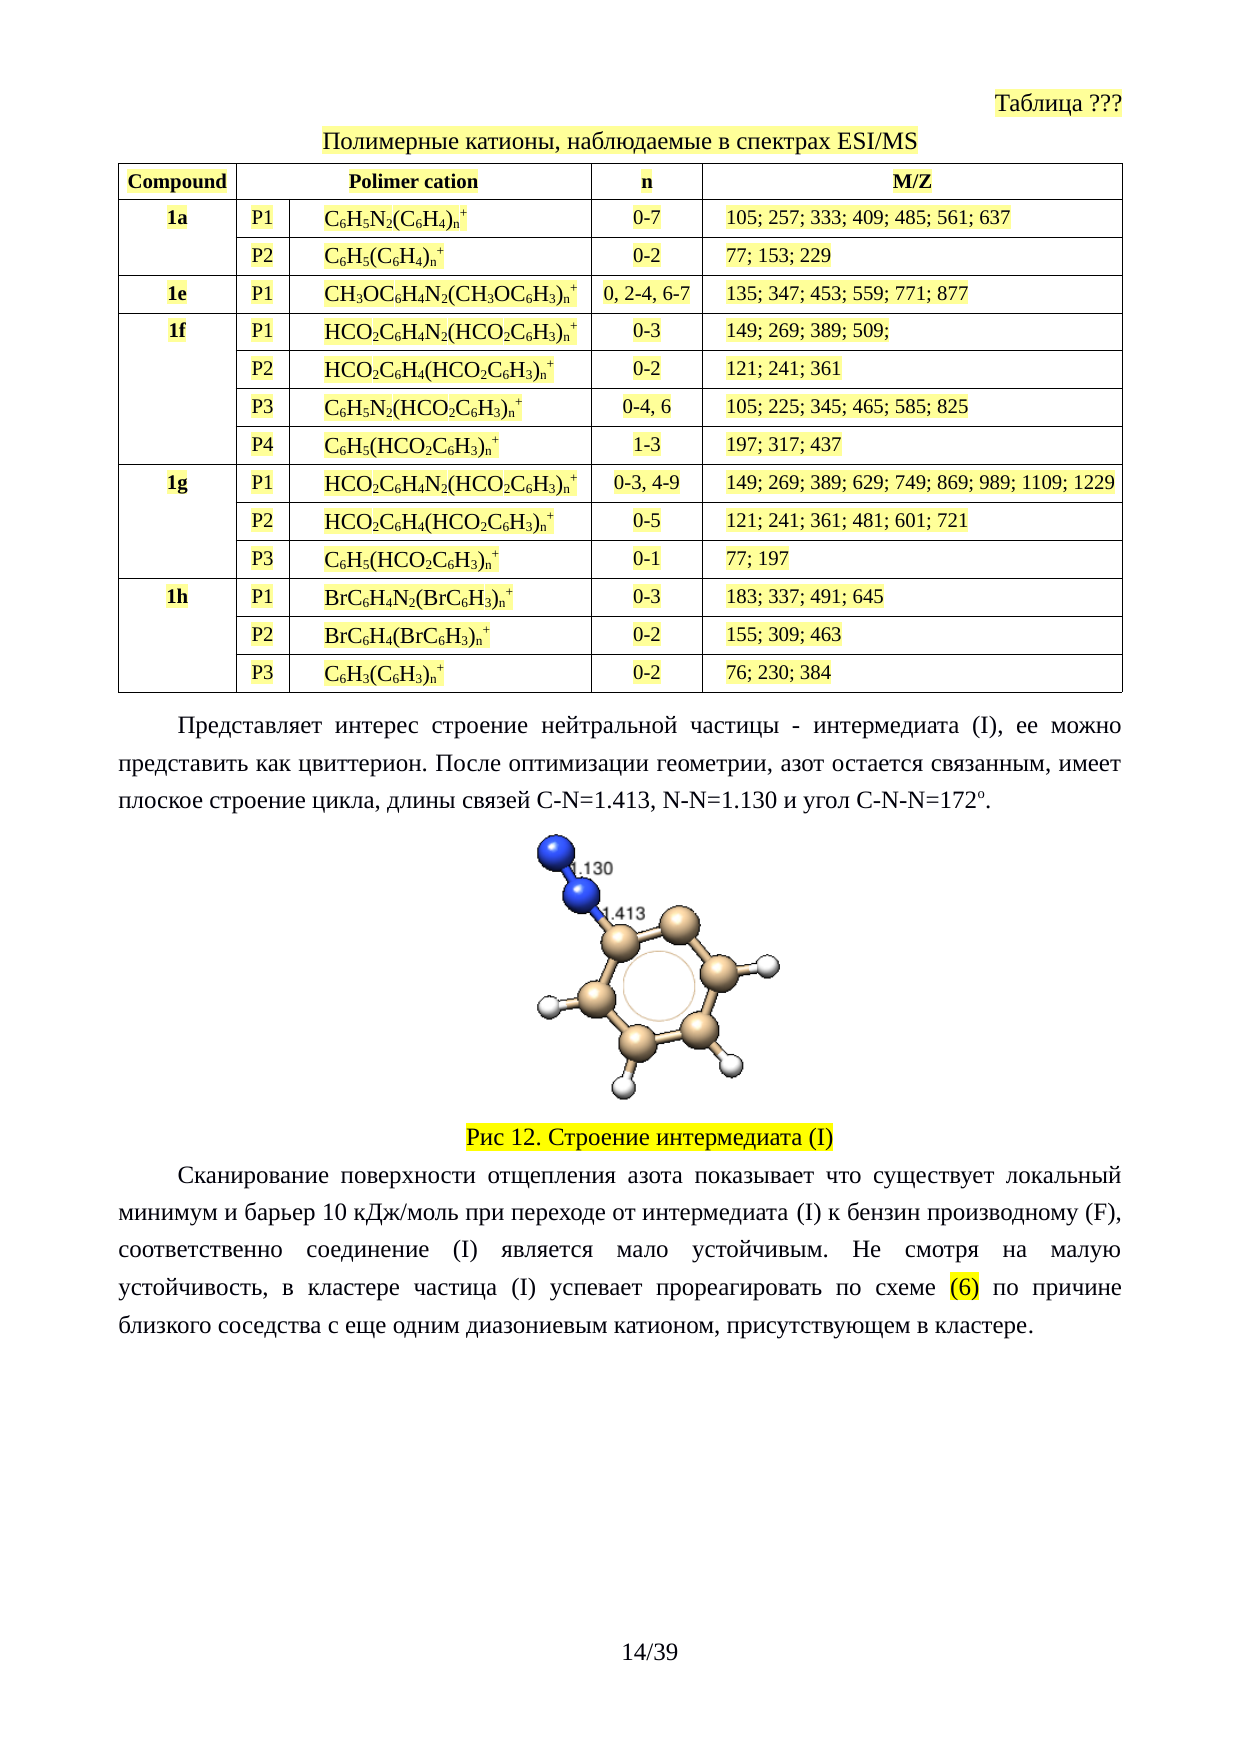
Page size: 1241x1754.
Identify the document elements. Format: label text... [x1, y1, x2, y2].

table_cell 1f [119, 314, 236, 464]
table_cell 0-2 [592, 238, 702, 274]
table_cell C6H5N2(C6H4)n+ [290, 200, 591, 237]
table_cell 135; 347; 453; 559; 771; 877 [703, 276, 1122, 312]
table_cell C6H5(C6H4)n+ [290, 238, 591, 274]
table_cell 76; 230; 384 [703, 655, 1122, 692]
table_cell 1-3 [592, 427, 702, 464]
table_cell P2 [237, 503, 289, 540]
table_cell 0-2 [592, 351, 702, 388]
table_cell 183; 337; 491; 645 [703, 579, 1122, 616]
table_header Polimer cation [237, 164, 591, 199]
text Таблица ??? [118, 88, 1122, 117]
table_cell 77; 153; 229 [703, 238, 1122, 274]
table_header M/Z [703, 164, 1122, 199]
table_cell 1g [119, 465, 236, 578]
table_cell 0-2 [592, 617, 702, 654]
table_cell P1 [237, 579, 289, 616]
table_cell 197; 317; 437 [703, 427, 1122, 464]
text Рис 12. Строение интермедиата (I) [118, 1122, 1122, 1151]
table_cell P3 [237, 655, 289, 692]
table_cell 121; 241; 361 [703, 351, 1122, 388]
text Сканирование поверхности отщепления азота показывает что существует локальный минимум и барьер 10 кДж/моль при переходе от интермедиата (I) к бензин производному (F), соответственно соединение (I) является мало устойчивым. Не смотря на малую устойчивость, в кластере частица (I) успевает прореагировать по схеме (6) по причине близкого соседства с еще одним диазониевым катионом, присутствующем в кластере﻿. [118, 1160, 1122, 1343]
table_cell 77; 197 [703, 541, 1122, 578]
table_cell C6H3(C6H3)n+ [290, 655, 591, 692]
table_cell P2 [237, 351, 289, 388]
picture [503, 822, 796, 1114]
table_cell 1h [119, 579, 236, 692]
table_header n [592, 164, 702, 199]
table_cell CH3OC6H4N2(CH3OC6H3)n+ [290, 276, 591, 312]
table_cell 1e [119, 276, 236, 312]
table_cell 0-3 [592, 579, 702, 616]
table_cell HCO2C6H4N2(HCO2C6H3)n+ [290, 465, 591, 502]
table_cell 121; 241; 361; 481; 601; 721 [703, 503, 1122, 540]
table_cell P2 [237, 238, 289, 274]
table_cell P1 [237, 276, 289, 312]
table_cell BrC6H4N2(BrC6H3)n+ [290, 579, 591, 616]
table_cell C6H5N2(HCO2C6H3)n+ [290, 389, 591, 426]
table_cell 149; 269; 389; 509; [703, 314, 1122, 350]
table_cell 0-2 [592, 655, 702, 692]
table_cell 0-5 [592, 503, 702, 540]
table_cell 149; 269; 389; 629; 749; 869; 989; 1109; 1229 [703, 465, 1122, 502]
table_cell 0-1 [592, 541, 702, 578]
table_cell 0-4, 6 [592, 389, 702, 426]
table_cell BrC6H4(BrC6H3)n+ [290, 617, 591, 654]
table_cell P3 [237, 389, 289, 426]
text Представляет интерес строение нейтральной частицы - интермедиата (I), ее можно представить как цвиттерион. После оптимизации геометрии, азот остается связанным, имеет плоское строение цикла, длины связей C-N=1.413, N-N=1.130 и угол C-N-N=172o. [118, 710, 1122, 814]
table_cell HCO2C6H4N2(HCO2C6H3)n+ [290, 314, 591, 350]
table_cell HCO2C6H4(HCO2C6H3)n+ [290, 503, 591, 540]
table_cell 105; 225; 345; 465; 585; 825 [703, 389, 1122, 426]
table_header Compound [119, 164, 236, 199]
table_cell 0-7 [592, 200, 702, 237]
table_cell 0-3 [592, 314, 702, 350]
text Полимерные катионы, наблюдаемые в спектрах ESI/MS [118, 126, 1122, 154]
table_cell 1a [119, 200, 236, 274]
table_cell 0, 2-4, 6-7 [592, 276, 702, 312]
table_cell P2 [237, 617, 289, 654]
table_cell HCO2C6H4(HCO2C6H3)n+ [290, 351, 591, 388]
table_cell C6H5(HCO2C6H3)n+ [290, 541, 591, 578]
table_cell P4 [237, 427, 289, 464]
table_cell P1 [237, 200, 289, 237]
table_cell 155; 309; 463 [703, 617, 1122, 654]
table_cell P1 [237, 465, 289, 502]
table_cell 0-3, 4-9 [592, 465, 702, 502]
table_cell C6H5(HCO2C6H3)n+ [290, 427, 591, 464]
table_cell 105; 257; 333; 409; 485; 561; 637 [703, 200, 1122, 237]
table_cell P1 [237, 314, 289, 350]
table_cell P3 [237, 541, 289, 578]
